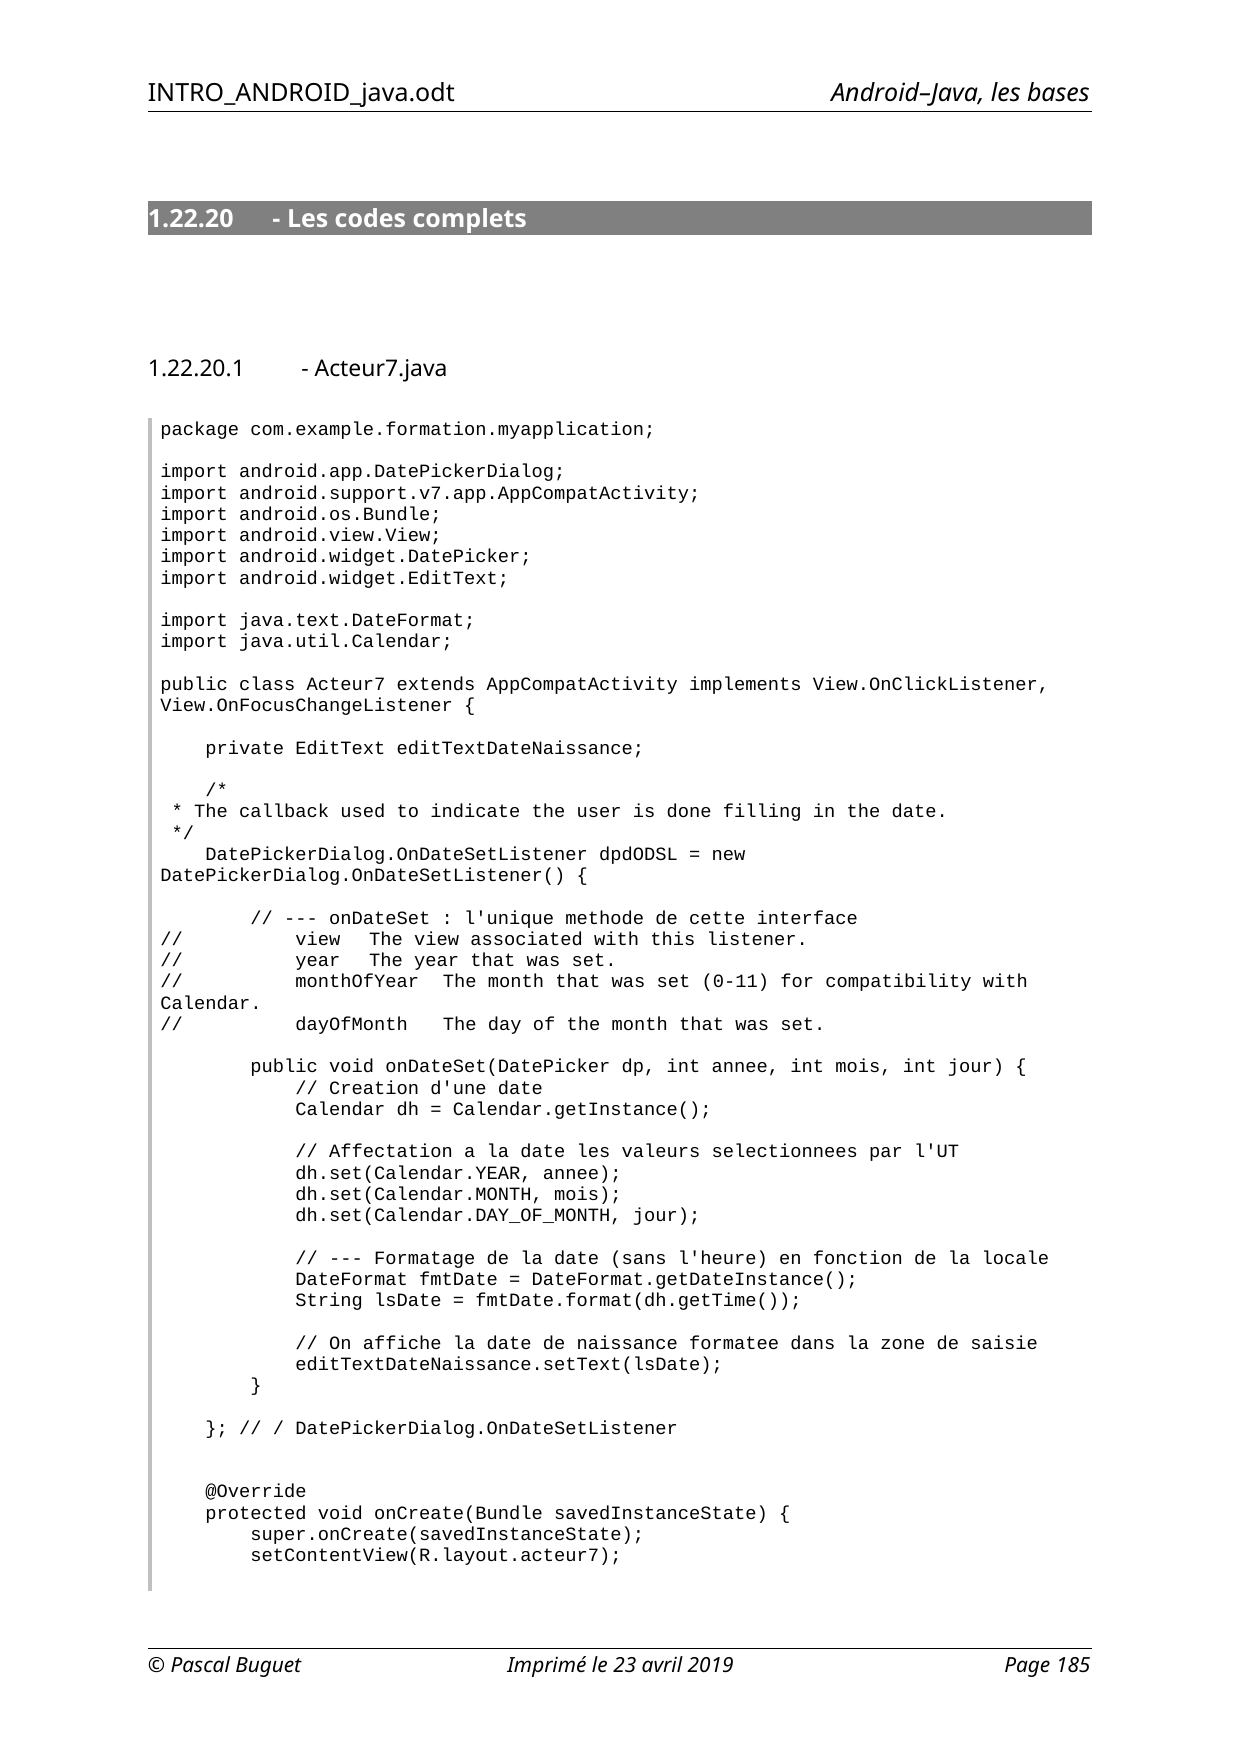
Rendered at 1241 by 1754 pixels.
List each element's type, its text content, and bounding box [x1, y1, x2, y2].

text // --- onDateSet : l'unique methode de cette interface [152, 908, 1092, 930]
text // On affiche la date de naissance formatee dans la zone de saisie [152, 1333, 1092, 1355]
text String lsDate = fmtDate.format(dh.getTime()); [152, 1291, 1092, 1312]
text } [152, 1376, 1092, 1397]
text package com.example.formation.myapplication; [152, 418, 1092, 441]
text public void onDateSet(DatePicker dp, int annee, int mois, int jour) { [152, 1057, 1092, 1078]
text // Affectation a la date les valeurs selectionnees par l'UT [152, 1142, 1092, 1163]
subtitle - Acteur7.java [148, 352, 1092, 383]
text /* [152, 781, 1092, 802]
text DateFormat fmtDate = DateFormat.getDateInstance(); [152, 1270, 1092, 1291]
text DatePickerDialog.OnDateSetListener dpdODSL = new DatePickerDialog.OnDateSetListener() { [152, 845, 1092, 887]
text * The callback used to indicate the user is done filling in the date. [152, 802, 1092, 823]
text import android.view.View; [152, 526, 1092, 547]
text // dayOfMonth The day of the month that was set. [152, 1015, 1092, 1036]
text import android.app.DatePickerDialog; [152, 462, 1092, 483]
text import android.support.v7.app.AppCompatActivity; [152, 483, 1092, 505]
text // Creation d'une date [152, 1078, 1092, 1100]
text import java.util.Calendar; [152, 632, 1092, 653]
text super.onCreate(savedInstanceState); [152, 1525, 1092, 1546]
text import java.text.DateFormat; [152, 611, 1092, 632]
text import android.os.Bundle; [152, 505, 1092, 526]
text dh.set(Calendar.DAY_OF_MONTH, jour); [152, 1206, 1092, 1227]
text Calendar dh = Calendar.getInstance(); [152, 1100, 1092, 1121]
text protected void onCreate(Bundle savedInstanceState) { [152, 1503, 1092, 1525]
text private EditText editTextDateNaissance; [152, 738, 1092, 760]
text */ [152, 823, 1092, 845]
text public class Acteur7 extends AppCompatActivity implements View.OnClickListener, View.OnFocusChangeListener { [152, 675, 1092, 717]
text dh.set(Calendar.YEAR, annee); [152, 1163, 1092, 1185]
text @Override [152, 1482, 1092, 1503]
text import android.widget.EditText; [152, 568, 1092, 590]
text import android.widget.DatePicker; [152, 547, 1092, 568]
subtitle - Les codes complets [148, 201, 1092, 235]
text // view The view associated with this listener. [152, 930, 1092, 951]
text dh.set(Calendar.MONTH, mois); [152, 1185, 1092, 1206]
text setContentView(R.layout.acteur7); [152, 1546, 1092, 1567]
text // --- Formatage de la date (sans l'heure) en fonction de la locale [152, 1248, 1092, 1270]
text // year The year that was set. [152, 951, 1092, 972]
text editTextDateNaissance.setText(lsDate); [152, 1355, 1092, 1376]
text }; // / DatePickerDialog.OnDateSetListener [152, 1418, 1092, 1440]
text // monthOfYear The month that was set (0-11) for compatibility with Calendar. [152, 972, 1092, 1015]
